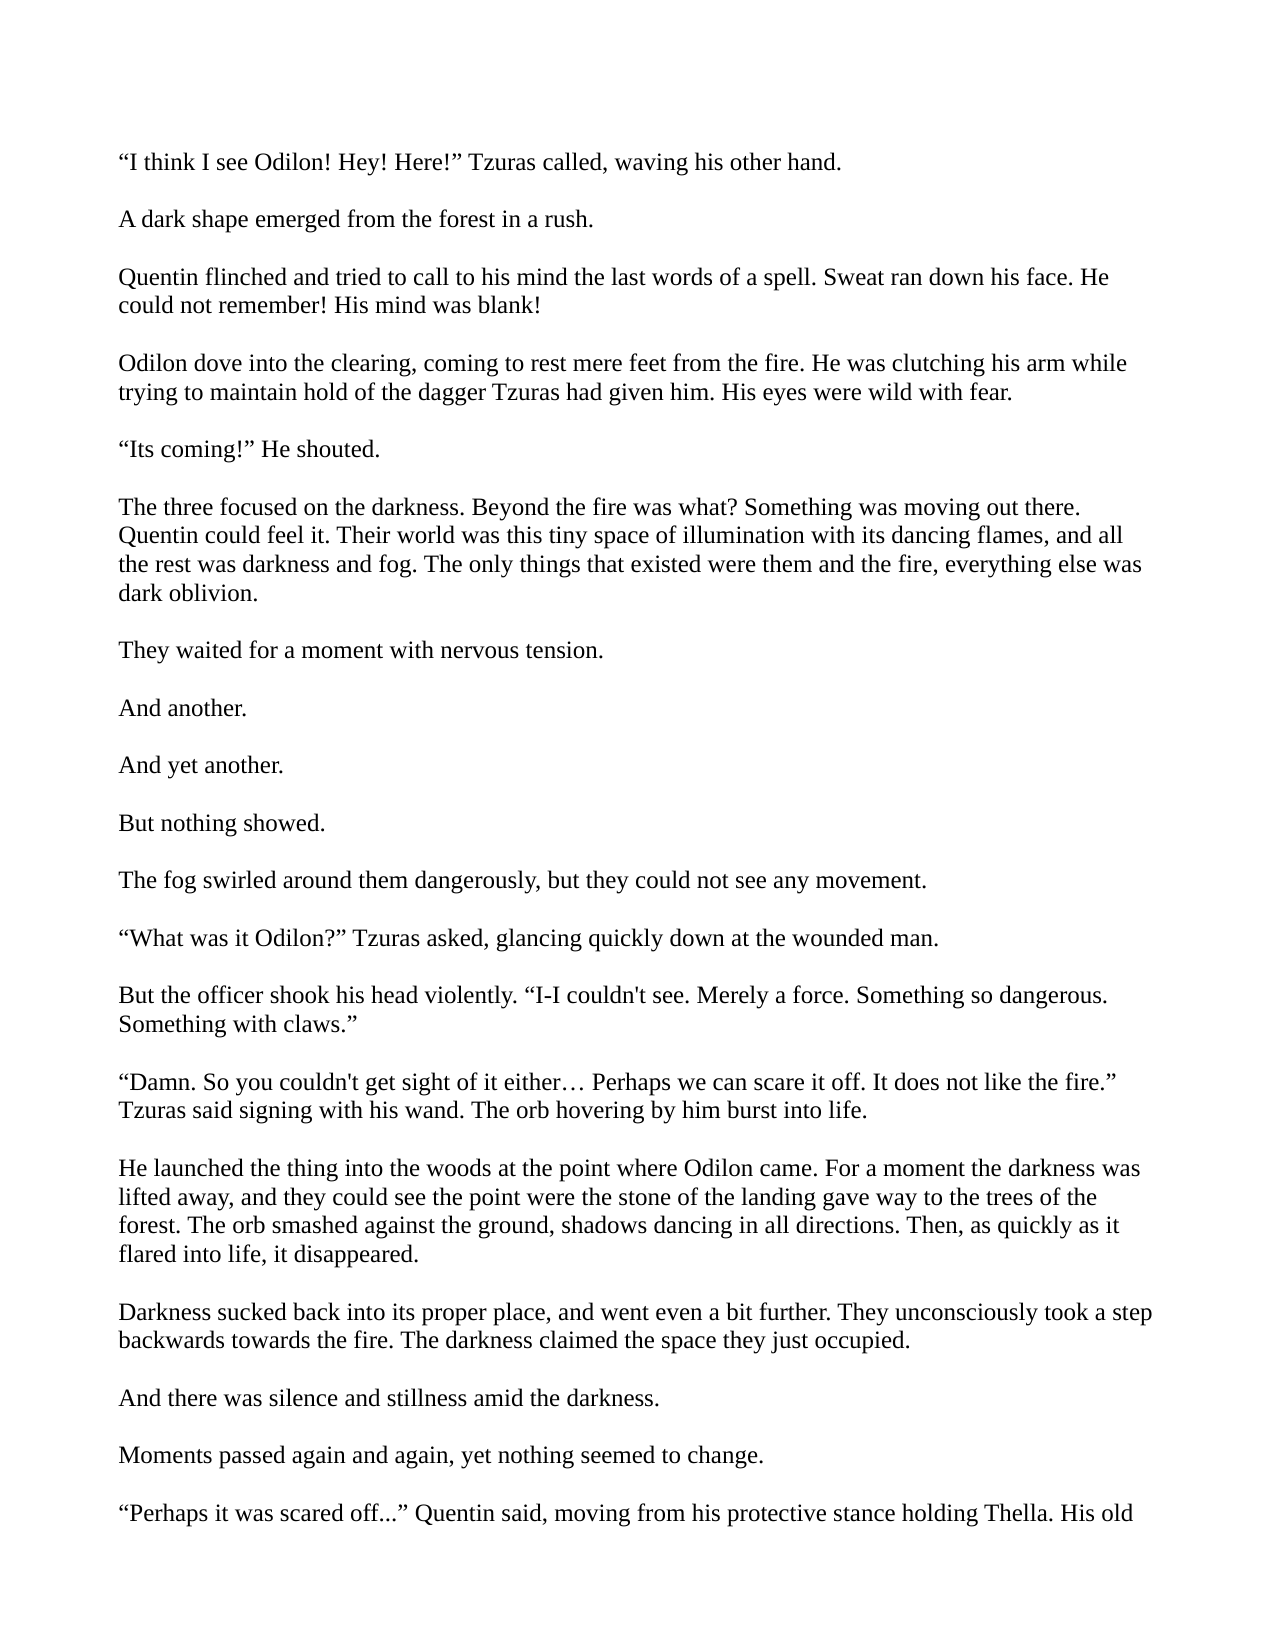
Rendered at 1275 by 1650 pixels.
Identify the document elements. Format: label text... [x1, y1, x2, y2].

text Darkness sucked back into its proper place, and went even a bit further. They unconsciously took a step backwards towards the fire. The darkness claimed the space they just occupied. [118, 1297, 1157, 1354]
text The three focused on the darkness. Beyond the fire was what? Something was moving out there. Quentin could feel it. Their world was this tiny space of illumination with its dancing flames, and all the rest was darkness and fog. The only things that existed were them and the fire, everything else was dark oblivion. [118, 492, 1157, 607]
text “I think I see Odilon! Hey! Here!” Tzuras called, waving his other hand. [118, 147, 1157, 176]
text But nothing showed. [118, 808, 1157, 837]
text “Its coming!” He shouted. [118, 434, 1157, 463]
text And yet another. [118, 751, 1157, 779]
text Moments passed again and again, yet nothing seemed to change. [118, 1441, 1157, 1469]
text And there was silence and stillness amid the darkness. [118, 1383, 1157, 1412]
text The fog swirled around them dangerously, but they could not see any movement. [118, 866, 1157, 894]
text “Damn. So you couldn't get sight of it either… Perhaps we can scare it off. It does not like the fire.” Tzuras said signing with his wand. The orb hovering by him burst into life. [118, 1067, 1157, 1124]
text “Perhaps it was scared off...” Quentin said, moving from his protective stance holding Thella. His old [118, 1498, 1157, 1527]
text They waited for a moment with nervous tension. [118, 636, 1157, 664]
text And another. [118, 693, 1157, 722]
text A dark shape emerged from the forest in a rush. [118, 204, 1157, 233]
text “What was it Odilon?” Tzuras asked, glancing quickly down at the wounded man. [118, 923, 1157, 952]
text But the officer shook his head violently. “I-I couldn't see. Merely a force. Something so dangerous. Something with claws.” [118, 981, 1157, 1038]
text Quentin flinched and tried to call to his mind the last words of a spell. Sweat ran down his face. He could not remember! His mind was blank! [118, 262, 1157, 319]
text He launched the thing into the woods at the point where Odilon came. For a moment the darkness was lifted away, and they could see the point were the stone of the landing gave way to the trees of the forest. The orb smashed against the ground, shadows dancing in all directions. Then, as quickly as it flared into life, it disappeared. [118, 1153, 1157, 1268]
text Odilon dove into the clearing, coming to rest mere feet from the fire. He was clutching his arm while trying to maintain hold of the dagger Tzuras had given him. His eyes were wild with fear. [118, 348, 1157, 406]
